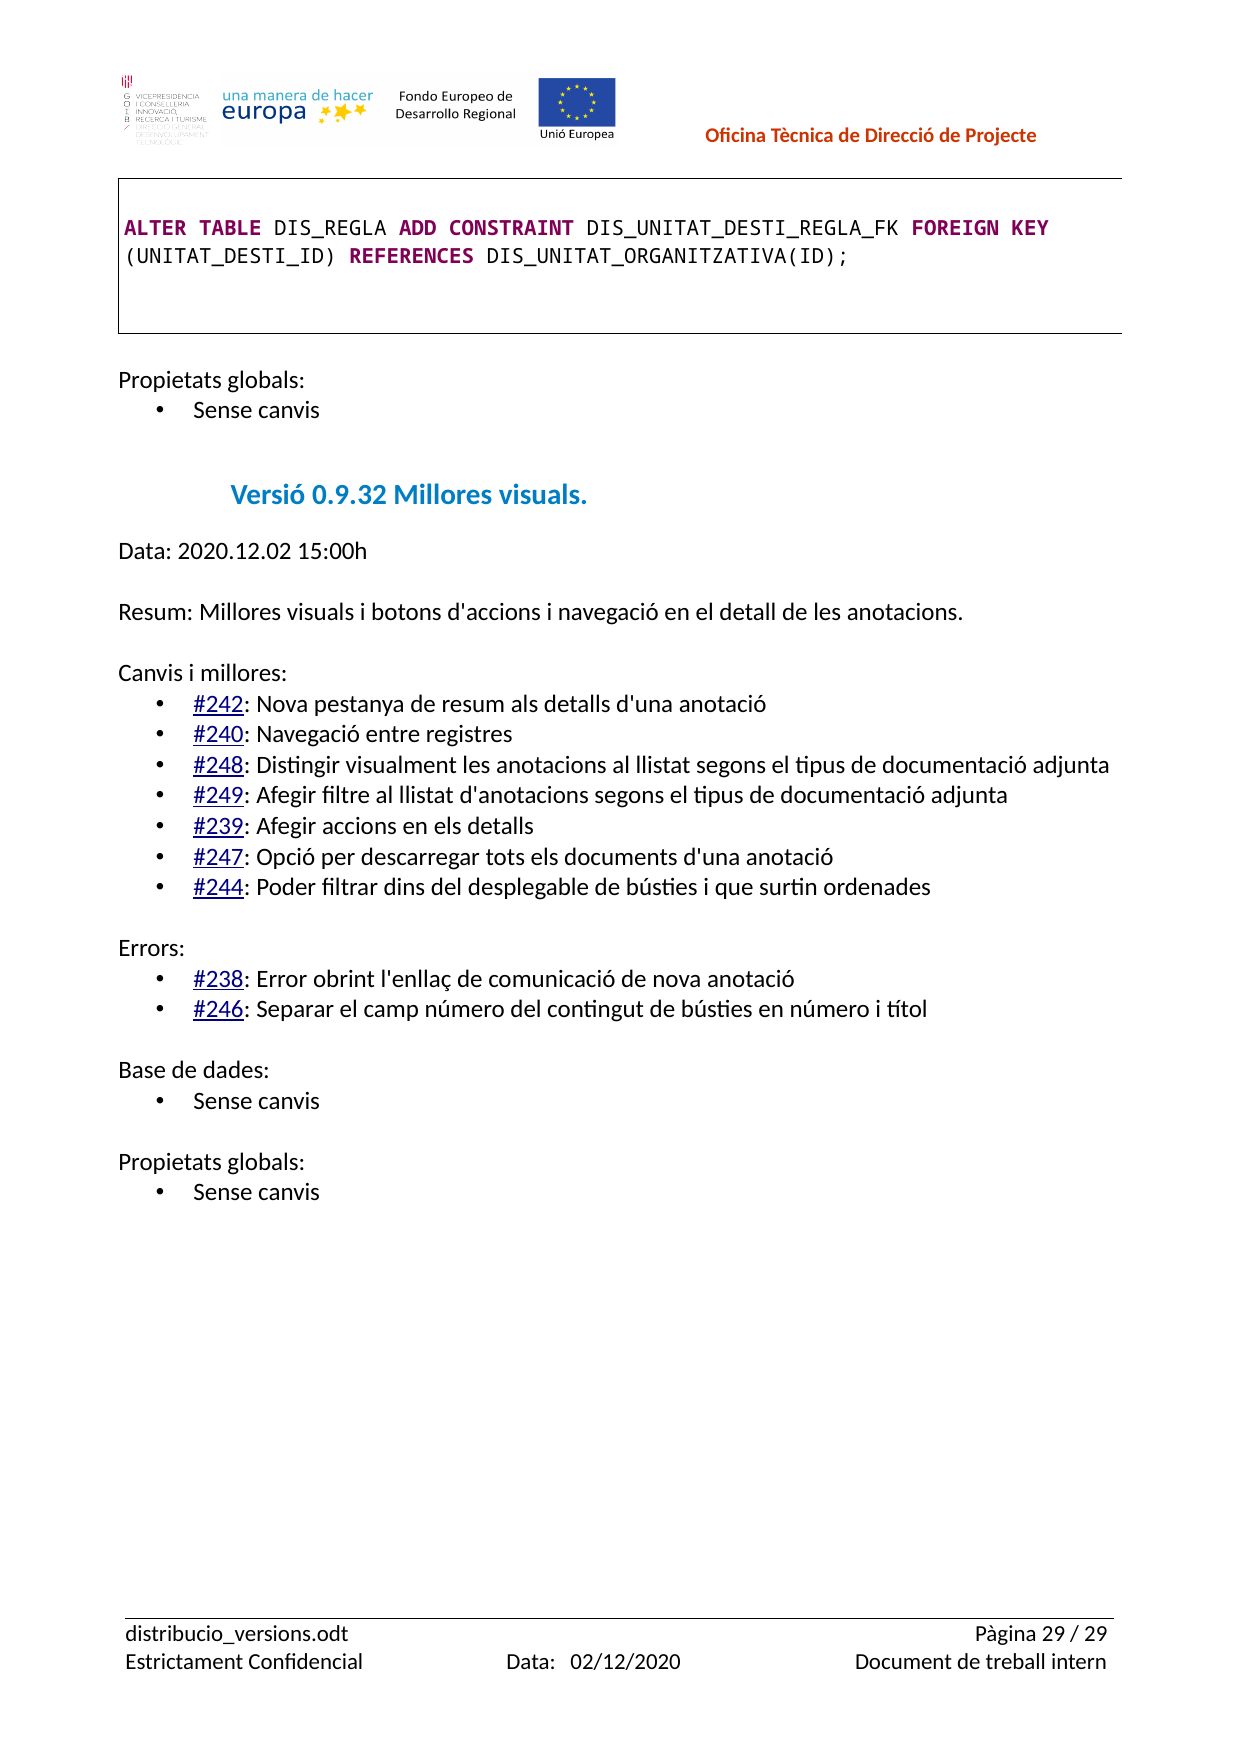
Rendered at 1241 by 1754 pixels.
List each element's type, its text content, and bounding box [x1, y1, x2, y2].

text Data: 2020.12.02 15:00h [118, 535, 1122, 566]
list #248: Distingir visualment les anotacions al llistat segons el tipus de documentació adjunta [156, 749, 1122, 779]
subtitle Versió 0.9.32 Millores visuals. [153, 476, 1122, 512]
list #239: Afegir accions en els detalls [156, 810, 1122, 841]
list Sense canvis [156, 1085, 1122, 1115]
list Sense canvis [156, 394, 1122, 425]
list #246: Separar el camp número del contingut de bústies en número i títol [156, 993, 1122, 1024]
list Sense canvis [156, 1176, 1122, 1207]
text Base de dades: [118, 1054, 1122, 1085]
text Propietats globals: [118, 364, 1122, 394]
list #247: Opció per descarregar tots els documents d'una anotació [156, 841, 1122, 871]
list #242: Nova pestanya de resum als detalls d'una anotació [156, 688, 1122, 718]
text Resum: Millores visuals i botons d'accions i navegació en el detall de les anotacions. [118, 596, 1122, 627]
text Propietats globals: [118, 1146, 1122, 1176]
list #249: Afegir filtre al llistat d'anotacions segons el tipus de documentació adjunta [156, 779, 1122, 810]
picture [219, 73, 621, 147]
list #238: Error obrint l'enllaç de comunicació de nova anotació [156, 963, 1122, 993]
text Canvis i millores: [118, 657, 1122, 688]
table_header ALTER TABLE DIS_REGLA ADD CONSTRAINT DIS_UNITAT_DESTI_REGLA_FK FOREIGN KEY (UNITAT_DESTI_ID) REFERENCES DIS_UNITAT_ORGANITZATIVA(ID); [119, 179, 1122, 332]
list #240: Navegació entre registres [156, 718, 1122, 749]
picture [118, 73, 213, 147]
text Errors: [118, 932, 1122, 963]
list #244: Poder filtrar dins del desplegable de bústies i que surtin ordenades [156, 871, 1122, 902]
